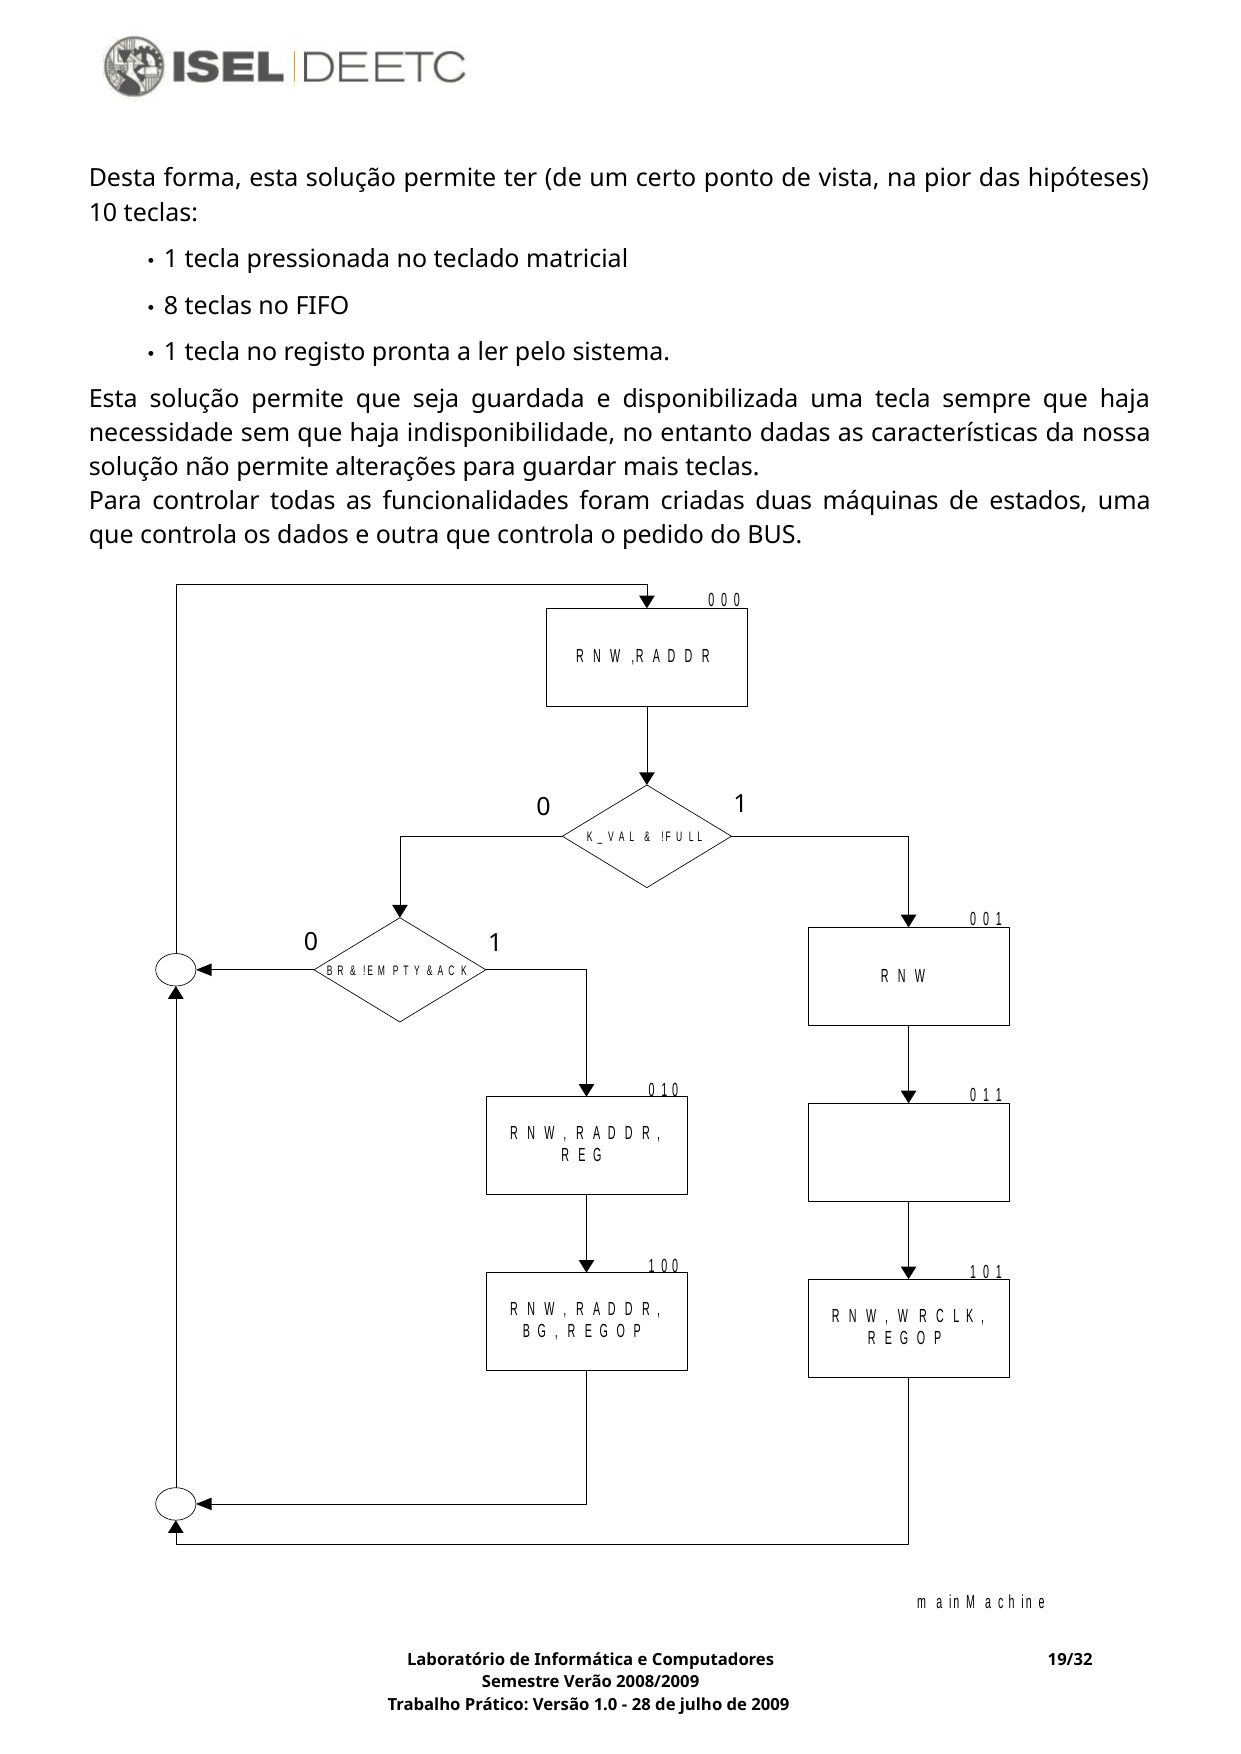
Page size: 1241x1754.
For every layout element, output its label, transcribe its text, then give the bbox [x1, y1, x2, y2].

list Para controlar todas as funcionalidades foram criadas duas máquinas de estados, uma que controla os dados e outra que controla o pedido do BUS. [88, 483, 1152, 551]
list Desta forma, esta solução permite ter (de um certo ponto de vista, na pior das hipóteses) 10 teclas: [88, 160, 1152, 228]
list Esta solução permite que seja guardada e disponibilizada uma tecla sempre que haja necessidade sem que haja indisponibilidade, no entanto dadas as características da nossa solução não permite alterações para guardar mais teclas. [88, 380, 1152, 483]
picture [94, 21, 496, 122]
list 1 tecla no registo pronta a ler pelo sistema. [88, 334, 1152, 368]
list 8 teclas no FIFO [88, 287, 1152, 321]
list 1 tecla pressionada no teclado matricial [88, 241, 1152, 275]
